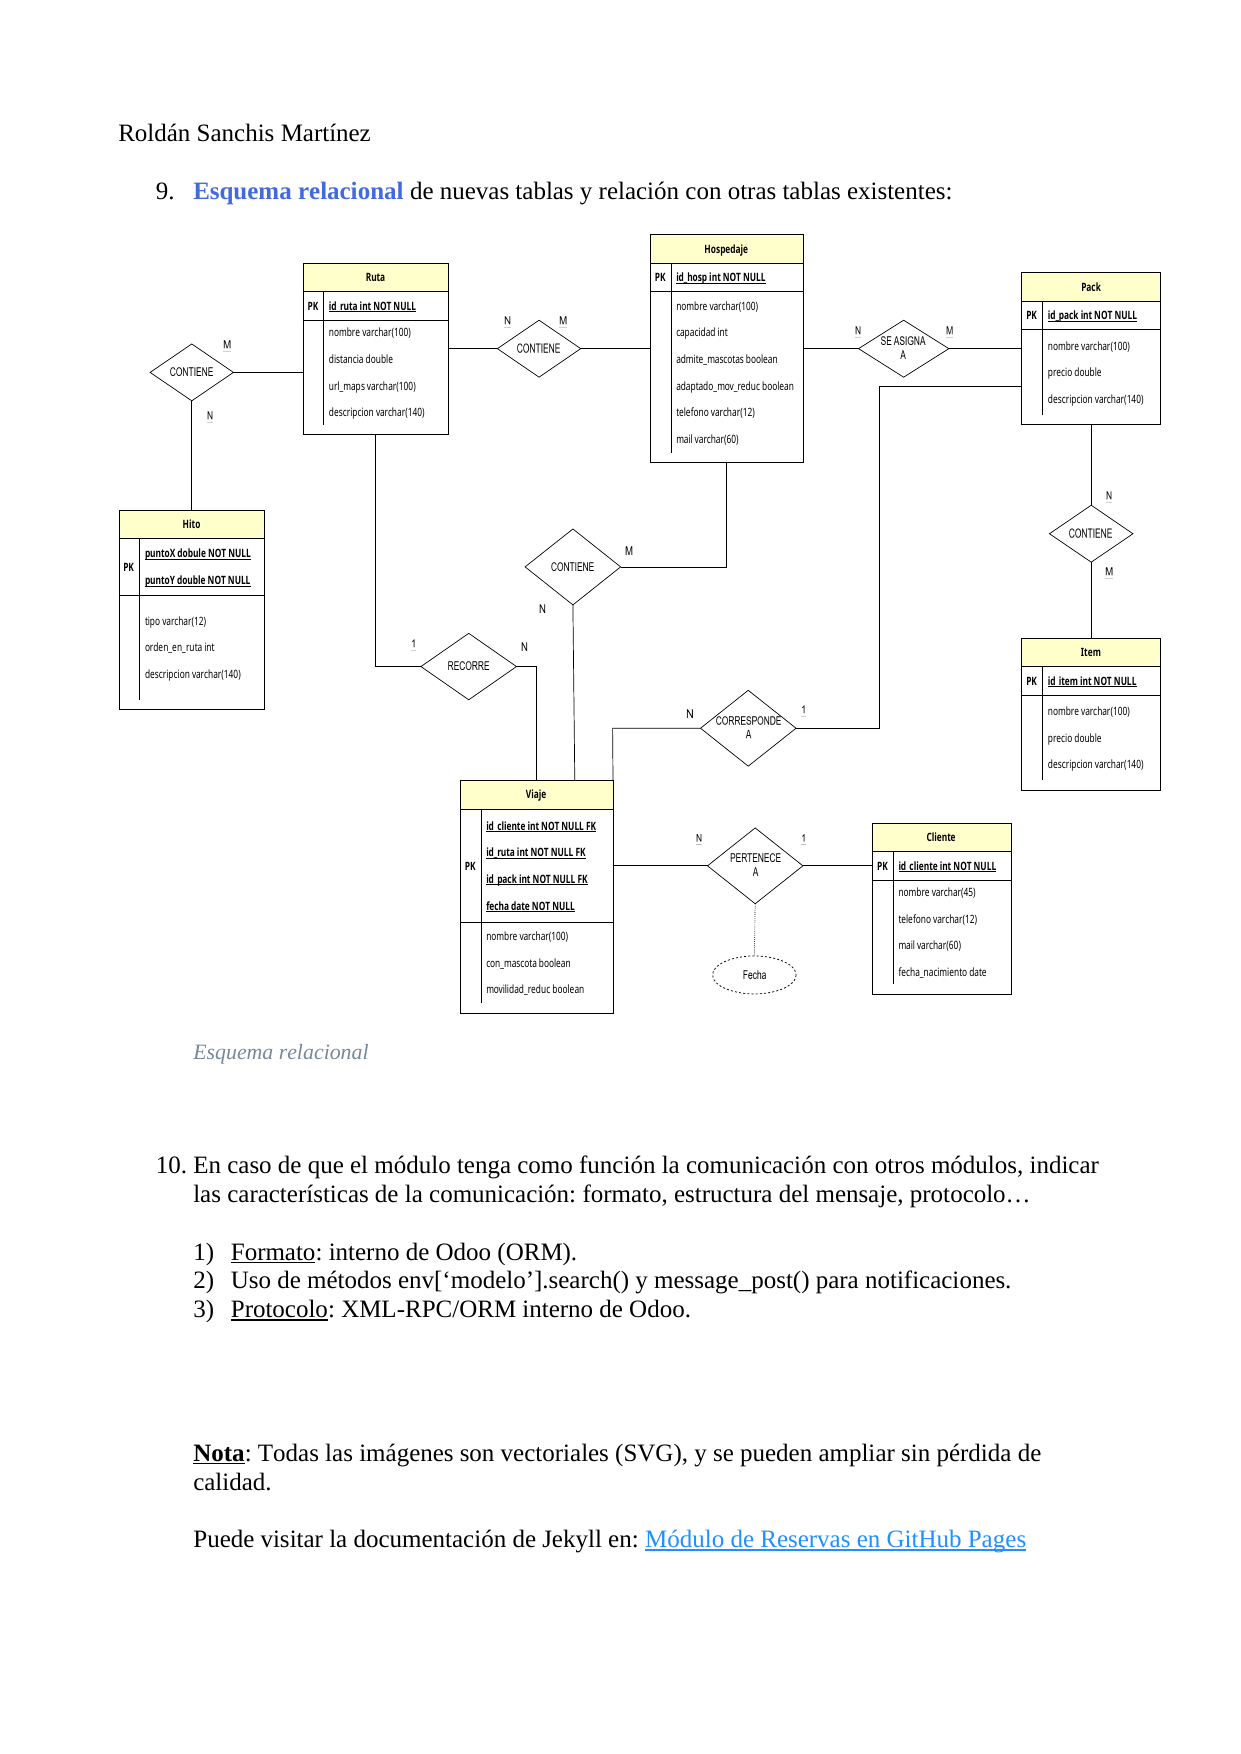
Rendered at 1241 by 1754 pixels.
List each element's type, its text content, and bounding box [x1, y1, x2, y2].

list Esquema relacional [156, 1039, 1122, 1064]
list Puede visitar la documentación de Jekyll en: Módulo de Reservas en GitHub Pages [156, 1524, 1122, 1553]
list En caso de que el módulo tenga como función la comunicación con otros módulos, indicar las características de la comunicación: formato, estructura del mensaje, protocolo… [156, 1151, 1122, 1208]
list Formato: interno de Odoo (ORM). [193, 1237, 1122, 1266]
list Esquema relacional de nuevas tablas y relación con otras tablas existentes: [156, 176, 1122, 205]
list Nota: Todas las imágenes son vectoriales (SVG), y se pueden ampliar sin pérdida de calidad. [156, 1438, 1122, 1496]
list Uso de métodos env[‘modelo’].search() y message_post() para notificaciones. [193, 1266, 1122, 1294]
list Protocolo: XML-RPC/ORM interno de Odoo. [193, 1294, 1122, 1323]
